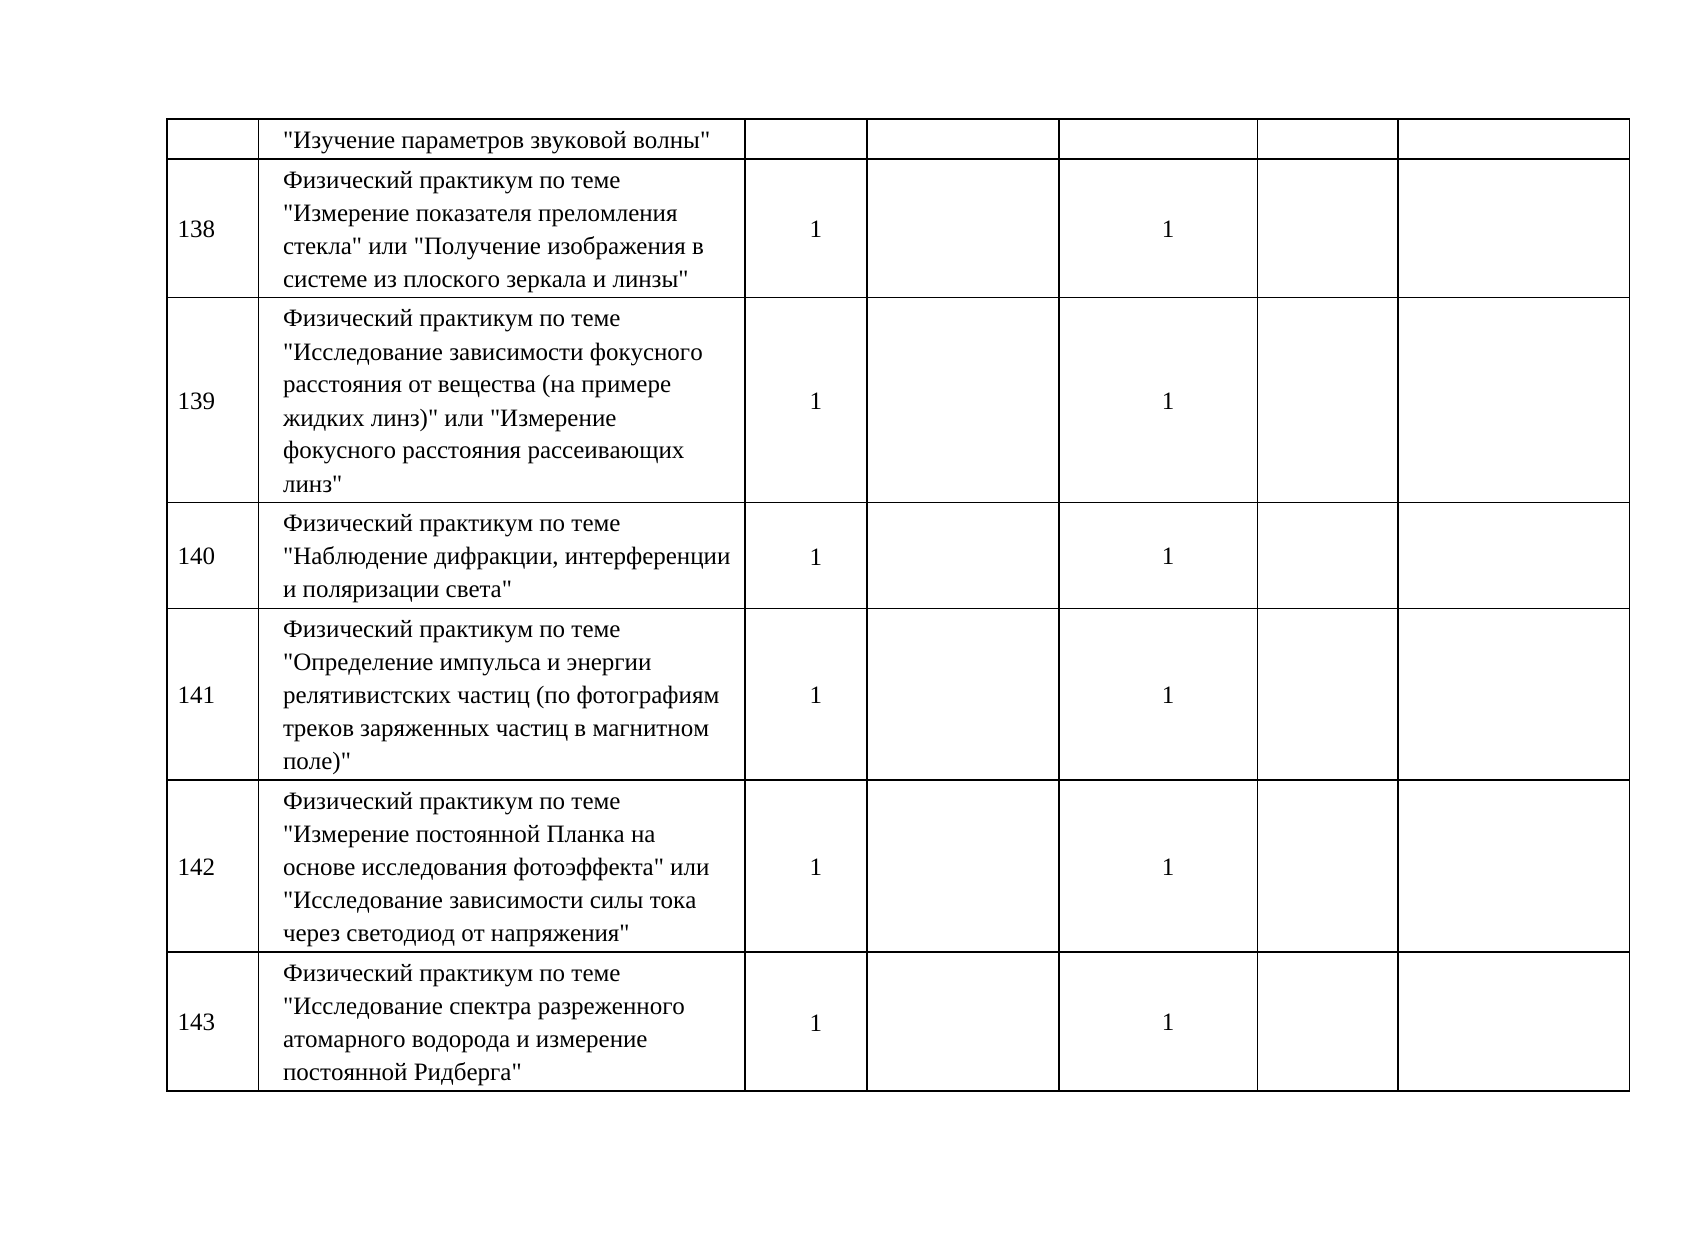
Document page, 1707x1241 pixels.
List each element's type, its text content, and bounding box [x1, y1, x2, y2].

table_cell 1 [746, 781, 866, 951]
table_cell [868, 781, 1058, 951]
table_cell [1399, 953, 1629, 1090]
table_cell [868, 503, 1058, 607]
table_cell 1 [1060, 609, 1257, 779]
table_cell 1 [746, 160, 866, 297]
table_cell Физический практикум по теме "Исследование зависимости фокусного расстояния от вещества (на примере жидких линз)" или "Измерение фокусного расстояния рассеивающих линз" [259, 298, 744, 502]
table_cell [1399, 120, 1629, 158]
table_cell Физический практикум по теме "Наблюдение дифракции, интерференции и поляризации света" [259, 503, 744, 607]
table_cell "Изучение параметров звуковой волны" [259, 120, 744, 158]
table_cell [1399, 781, 1629, 951]
table_cell [1399, 503, 1629, 607]
table_cell [868, 120, 1058, 158]
table_cell [1258, 953, 1397, 1090]
table_cell [1258, 160, 1397, 297]
table_cell 1 [1060, 160, 1257, 297]
table_cell [1060, 120, 1257, 158]
table_cell 140 [168, 503, 258, 607]
table_cell 141 [168, 609, 258, 779]
table_cell [1399, 160, 1629, 297]
table_cell 1 [1060, 298, 1257, 502]
table_cell [168, 120, 258, 158]
table_cell [1258, 298, 1397, 502]
table_cell 1 [746, 953, 866, 1090]
table_cell 1 [746, 609, 866, 779]
table_cell Физический практикум по теме "Измерение постоянной Планка на основе исследования фотоэффекта" или "Исследование зависимости силы тока через светодиод от напряжения" [259, 781, 744, 951]
table_cell [1399, 298, 1629, 502]
table_cell 138 [168, 160, 258, 297]
table_cell [746, 120, 866, 158]
table_cell 1 [746, 503, 866, 607]
table_cell [1258, 781, 1397, 951]
table_cell 1 [746, 298, 866, 502]
table_cell [1258, 609, 1397, 779]
table_cell [1258, 503, 1397, 607]
table_cell Физический практикум по теме "Определение импульса и энергии релятивистских частиц (по фотографиям треков заряженных частиц в магнитном поле)" [259, 609, 744, 779]
table_cell Физический практикум по теме "Измерение показателя преломления стекла" или "Получение изображения в системе из плоского зеркала и линзы" [259, 160, 744, 297]
table_cell 1 [1060, 503, 1257, 607]
table_cell [1399, 609, 1629, 779]
table_cell 1 [1060, 781, 1257, 951]
table_cell [868, 160, 1058, 297]
table_cell 142 [168, 781, 258, 951]
table_cell [868, 953, 1058, 1090]
table_cell [1258, 120, 1397, 158]
table_cell 143 [168, 953, 258, 1090]
table_cell 139 [168, 298, 258, 502]
table_cell Физический практикум по теме "Исследование спектра разреженного атомарного водорода и измерение постоянной Ридберга" [259, 953, 744, 1090]
table_cell [868, 298, 1058, 502]
table_cell 1 [1060, 953, 1257, 1090]
table_cell [868, 609, 1058, 779]
